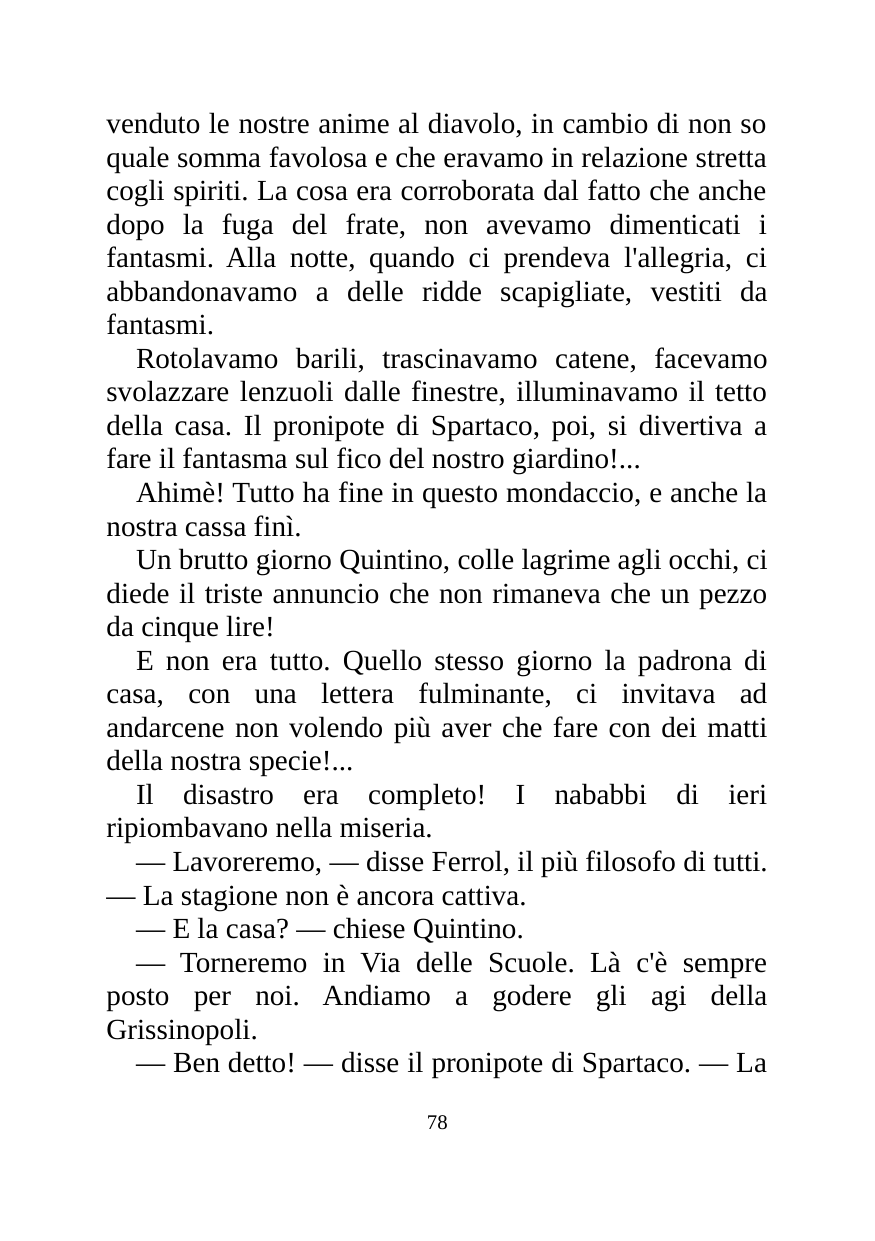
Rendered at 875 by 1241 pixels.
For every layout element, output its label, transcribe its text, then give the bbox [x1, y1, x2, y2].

text — Torneremo in Via delle Scuole. Là c'è sempre posto per noi. Andiamo a godere gli agi della Grissinopoli. [106, 945, 768, 1045]
text — Ben detto! — disse il pronipote di Spartaco. — La [106, 1045, 768, 1079]
text Ahimè! Tutto ha fine in questo mondaccio, e anche la nostra cassa finì. [106, 475, 768, 542]
text venduto le nostre anime al diavolo, in cambio di non so quale somma favolosa e che eravamo in relazione stretta cogli spiriti. La cosa era corroborata dal fatto che anche dopo la fuga del frate, non avevamo dimenticati i fantasmi. Alla notte, quando ci prendeva l'allegria, ci abbandonavamo a delle ridde scapigliate, vestiti da fantasmi. [106, 106, 768, 341]
text Un brutto giorno Quintino, colle lagrime agli occhi, ci diede il triste annuncio che non rimaneva che un pezzo da cinque lire! [106, 542, 768, 643]
text E non era tutto. Quello stesso giorno la padrona di casa, con una lettera fulminante, ci invitava ad andarcene non volendo più aver che fare con dei matti della nostra specie!... [106, 643, 768, 777]
text — E la casa? — chiese Quintino. [106, 911, 768, 945]
text Rotolavamo barili, trascinavamo catene, facevamo svolazzare lenzuoli dalle finestre, illuminavamo il tetto della casa. Il pronipote di Spartaco, poi, si divertiva a fare il fantasma sul fico del nostro giardino!... [106, 341, 768, 475]
text Il disastro era completo! I nababbi di ieri ripiombavano nella miseria. [106, 777, 768, 844]
text — Lavoreremo, — disse Ferrol, il più filosofo di tutti. — La stagione non è ancora cattiva. [106, 844, 768, 911]
